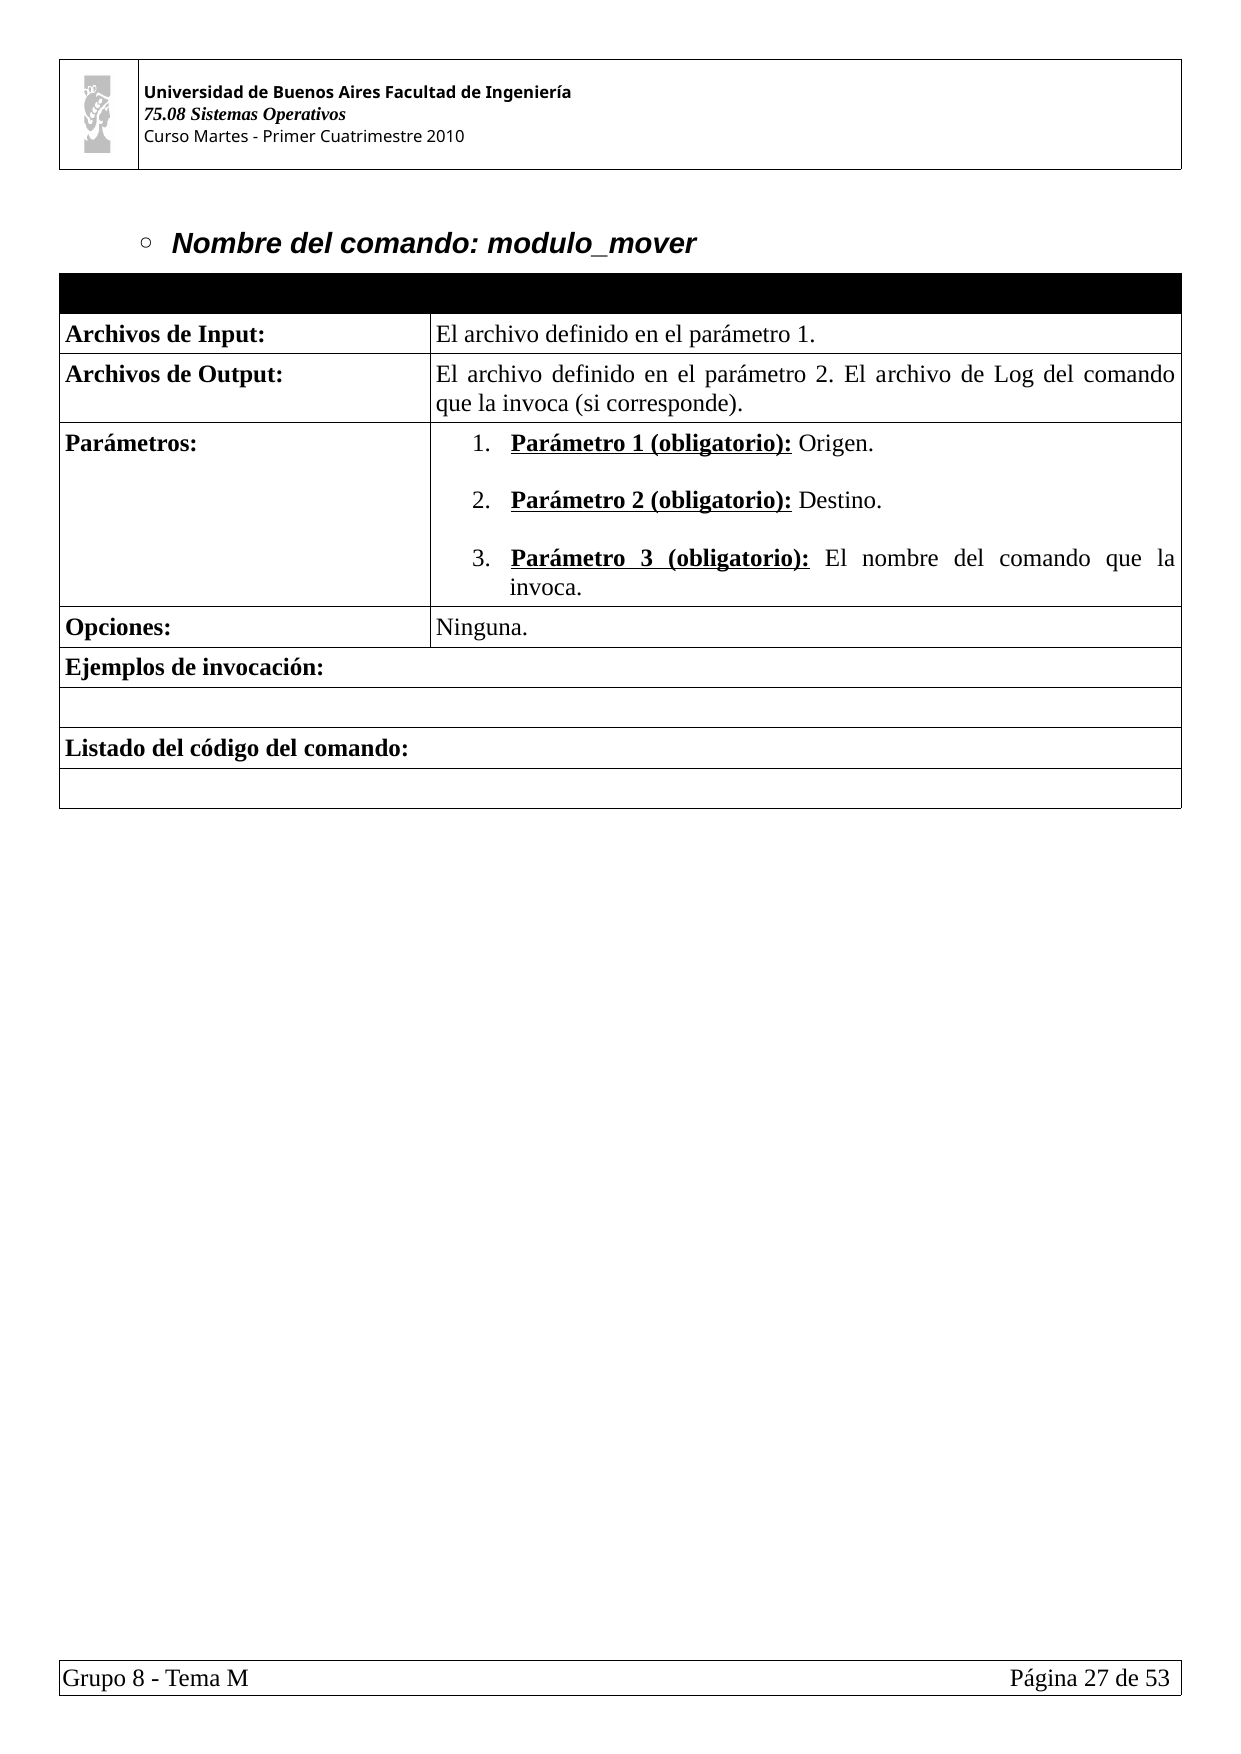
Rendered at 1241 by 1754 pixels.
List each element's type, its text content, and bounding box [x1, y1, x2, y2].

table_cell Opciones: [60, 607, 430, 647]
table_header [431, 274, 1181, 313]
table_cell Archivos de Input: [60, 314, 430, 353]
subtitle Nombre del comando: modulo_mover [134, 226, 1181, 260]
picture [83, 73, 114, 155]
table_cell El archivo definido en el parámetro 1. [431, 314, 1181, 353]
table_cell [60, 688, 1181, 727]
table_cell Parámetro 1 (obligatorio): Origen. Parámetro 2 (obligatorio): Destino. Parámetro 3 (obligatorio): El nombre del comando que la invoca. [431, 423, 1181, 606]
table_header [60, 274, 430, 313]
table_cell Ninguna. [431, 607, 1181, 647]
table_cell Archivos de Output: [60, 354, 430, 422]
table_cell El archivo definido en el parámetro 2. El archivo de Log del comando que la invoca (si corresponde). [431, 354, 1181, 422]
table_cell Parámetros: [60, 423, 430, 606]
table_cell Listado del código del comando: [60, 728, 1181, 768]
table_cell [60, 769, 1181, 808]
table_cell Ejemplos de invocación: [60, 648, 1181, 687]
